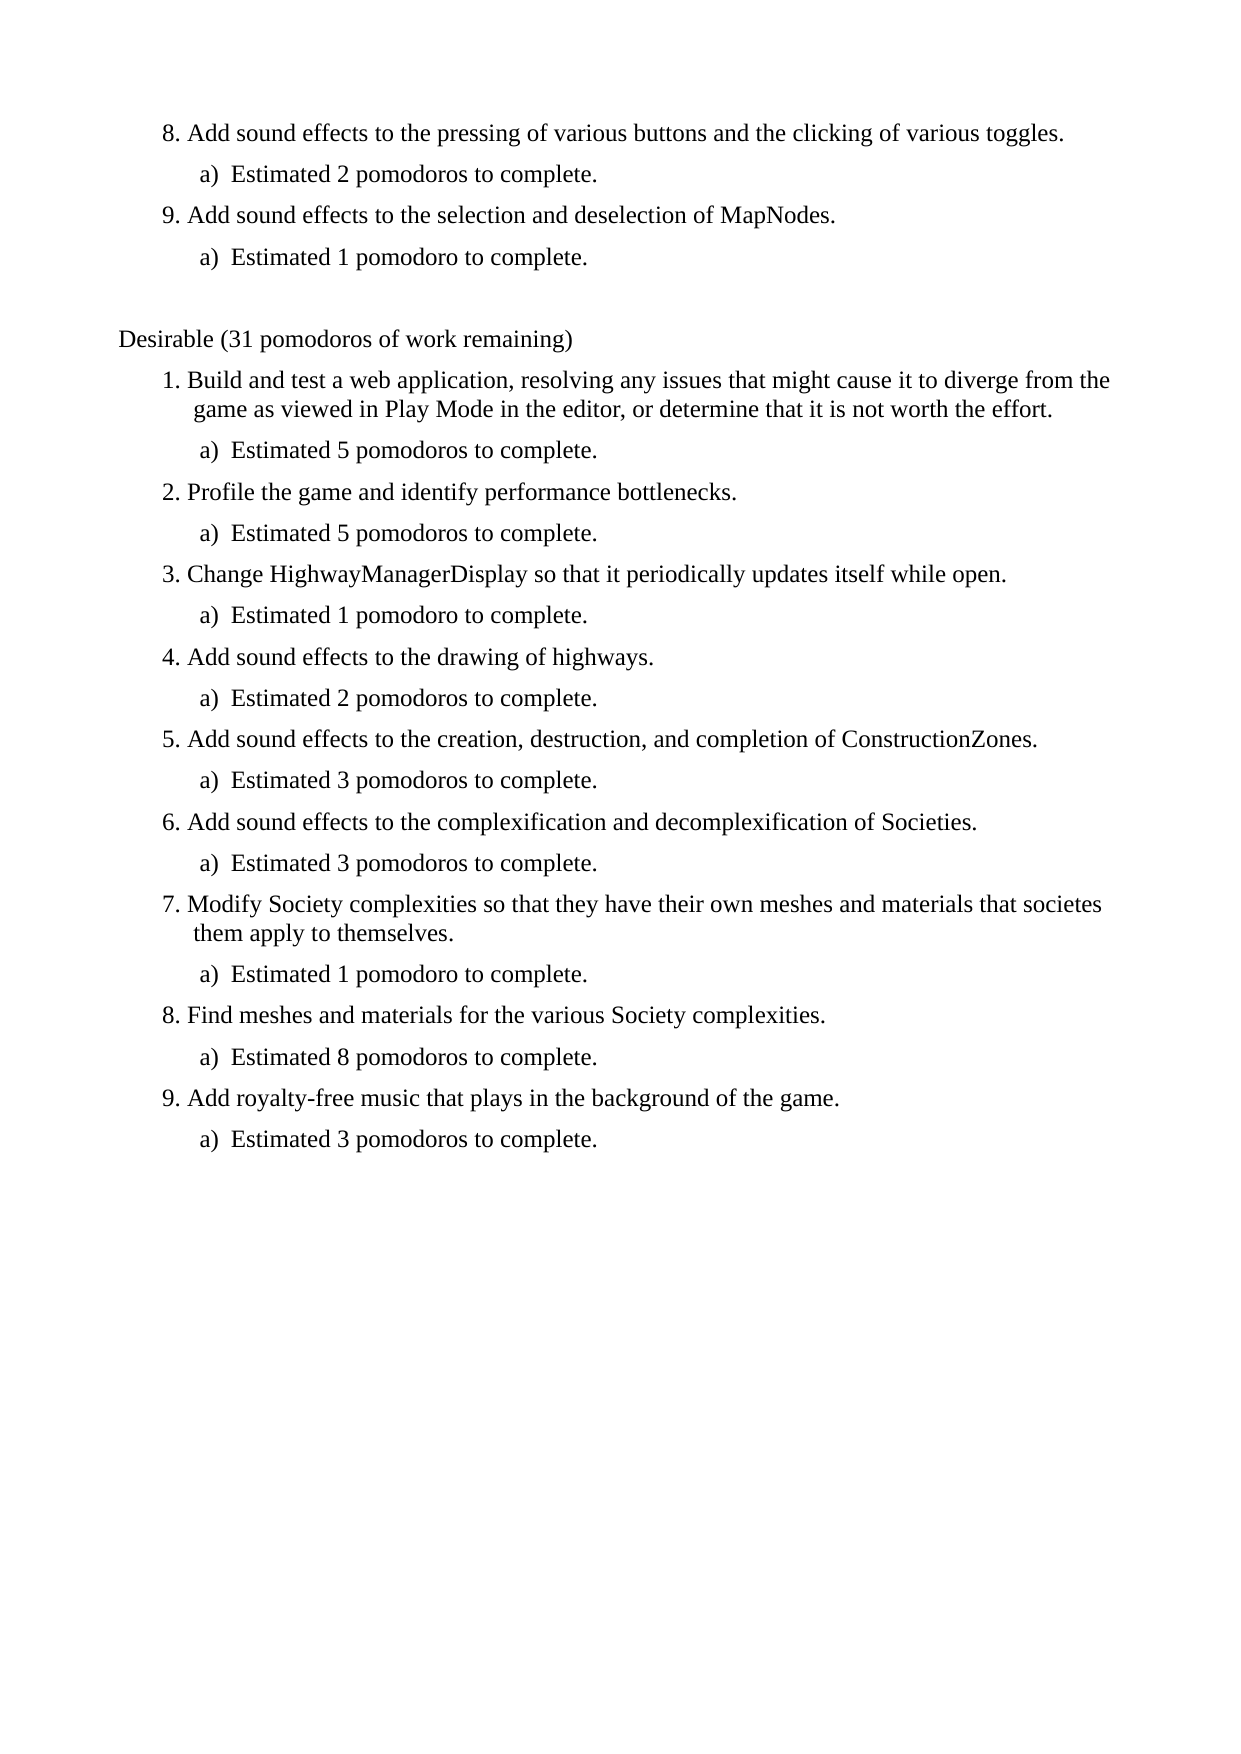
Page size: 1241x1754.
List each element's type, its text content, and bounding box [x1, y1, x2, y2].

list Add sound effects to the pressing of various buttons and the clicking of various toggles. [156, 118, 1122, 147]
list Estimated 5 pomodoros to complete. [193, 436, 1122, 464]
list Change HighwayManagerDisplay so that it periodically updates itself while open. [156, 559, 1122, 588]
list Add sound effects to the creation, destruction, and completion of ConstructionZones. [156, 724, 1122, 753]
list Estimated 5 pomodoros to complete. [193, 518, 1122, 547]
text Desirable (31 pomodoros of work remaining) [118, 324, 1122, 353]
list Estimated 3 pomodoros to complete. [193, 1124, 1122, 1153]
list Estimated 3 pomodoros to complete. [193, 766, 1122, 794]
list Profile the game and identify performance bottlenecks. [156, 477, 1122, 506]
list Modify Society complexities so that they have their own meshes and materials that societes them apply to themselves. [156, 889, 1122, 947]
list Add sound effects to the complexification and decomplexification of Societies. [156, 807, 1122, 836]
list Estimated 2 pomodoros to complete. [193, 159, 1122, 188]
list Add royalty-free music that plays in the background of the game. [156, 1083, 1122, 1112]
list Estimated 3 pomodoros to complete. [193, 848, 1122, 877]
list Build and test a web application, resolving any issues that might cause it to diverge from the game as viewed in Play Mode in the editor, or determine that it is not worth the effort. [156, 366, 1122, 423]
list Estimated 8 pomodoros to complete. [193, 1042, 1122, 1071]
list Add sound effects to the drawing of highways. [156, 642, 1122, 671]
list Add sound effects to the selection and deselection of MapNodes. [156, 201, 1122, 229]
list Estimated 1 pomodoro to complete. [193, 601, 1122, 629]
list Estimated 2 pomodoros to complete. [193, 683, 1122, 712]
list Estimated 1 pomodoro to complete. [193, 242, 1122, 271]
list Estimated 1 pomodoro to complete. [193, 959, 1122, 988]
list Find meshes and materials for the various Society complexities. [156, 1001, 1122, 1029]
